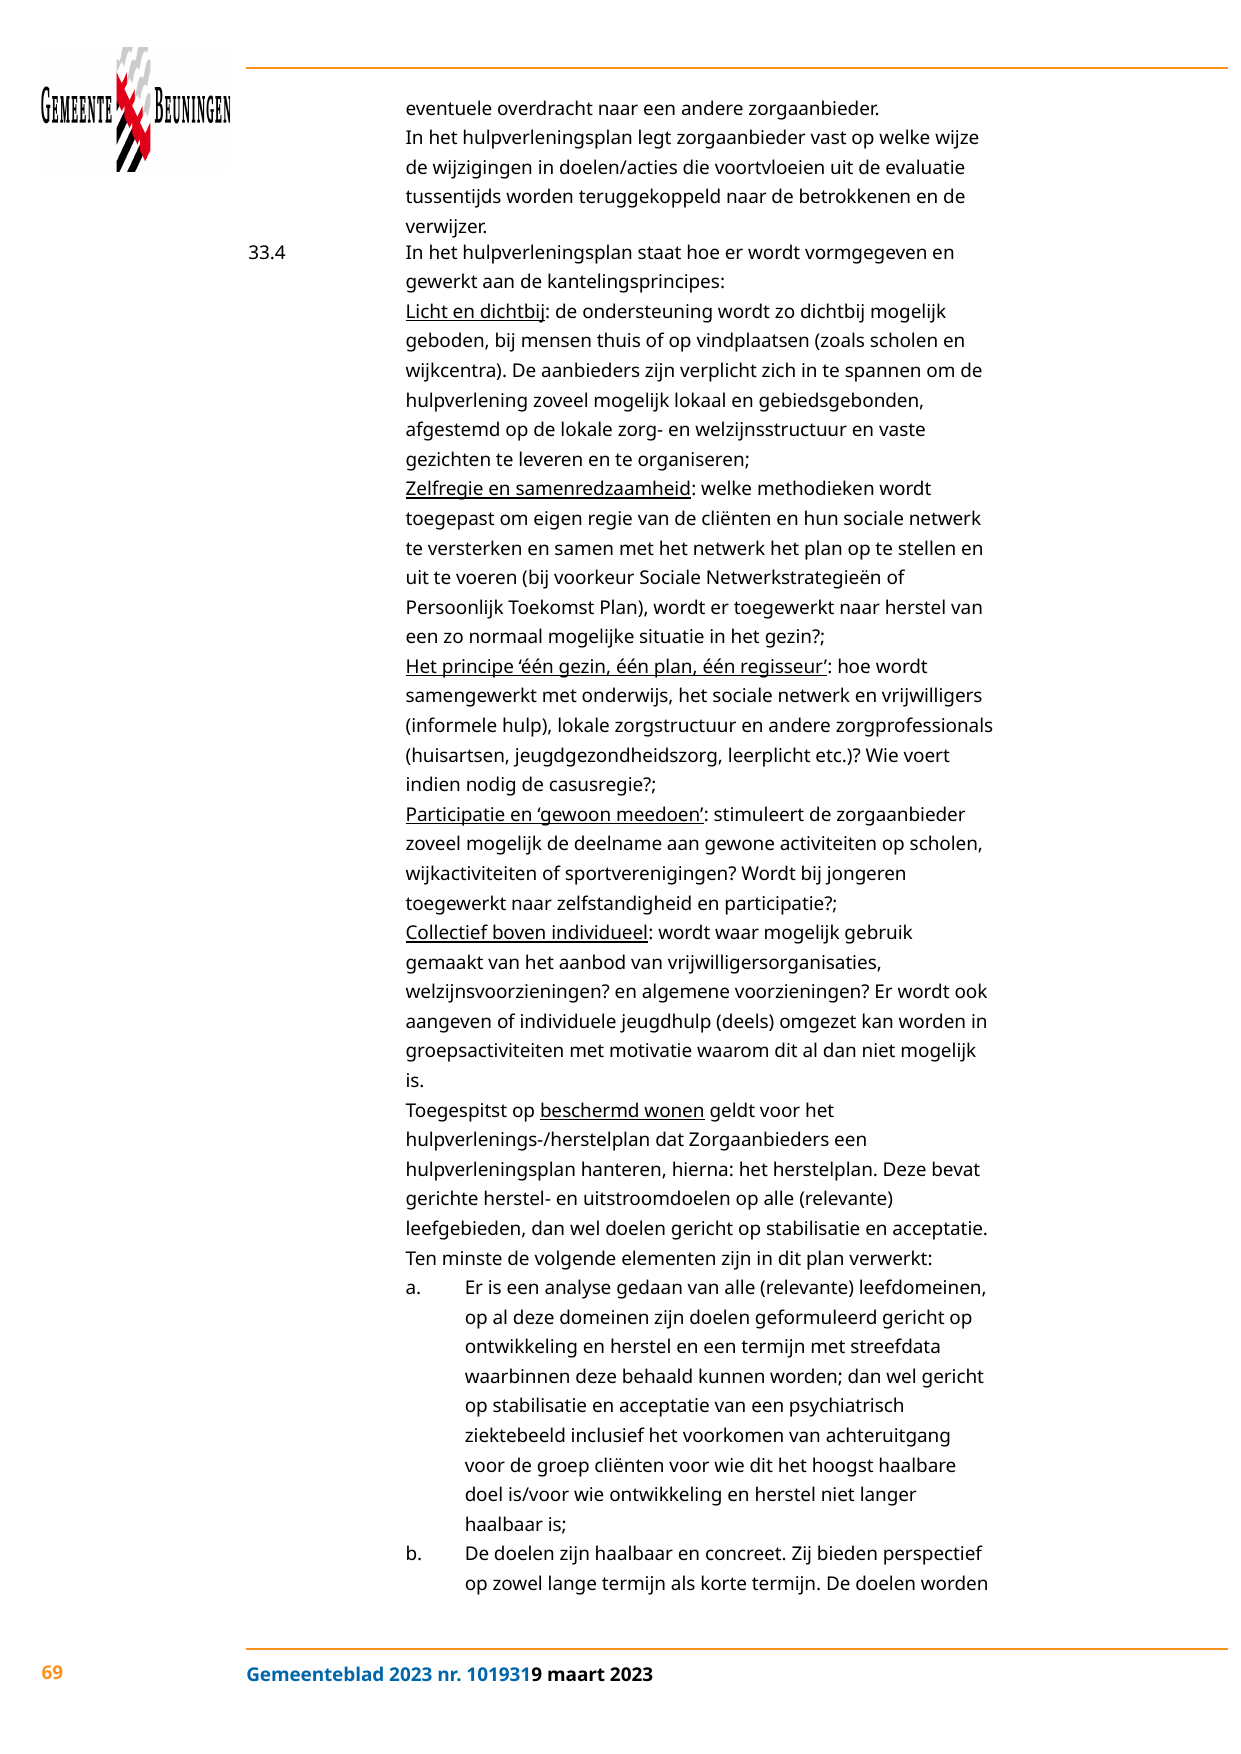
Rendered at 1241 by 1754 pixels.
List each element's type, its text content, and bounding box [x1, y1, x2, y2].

table_cell In het hulpverleningsplan staat hoe er wordt vormgegeven en gewerkt aan de kantelingsprincipes: Licht en dichtbij: de ondersteuning wordt zo dichtbij mogelijk geboden, bij mensen thuis of op vindplaatsen (zoals scholen en wijkcentra). De aanbieders zijn verplicht zich in te spannen om de hulpverlening zoveel mogelijk lokaal en gebiedsgebonden, afgestemd op de lokale zorg- en welzijnsstructuur en vaste gezichten te leveren en te organiseren; Zelfregie en samenredzaamheid: welke methodieken wordt toegepast om eigen regie van de cliënten en hun sociale netwerk te versterken en samen met het netwerk het plan op te stellen en uit te voeren (bij voorkeur Sociale Netwerkstrategieën of Persoonlijk Toekomst Plan), wordt er toegewerkt naar herstel van een zo normaal mogelijke situatie in het gezin?; Het principe ‘één gezin, één plan, één regisseur’: hoe wordt samengewerkt met onderwijs, het sociale netwerk en vrijwilligers (informele hulp), lokale zorgstructuur en andere zorgprofessionals (huisartsen, jeugdgezondheidszorg, leerplicht etc.)? Wie voert indien nodig de casusregie?; Participatie en ‘gewoon meedoen’: stimuleert de zorgaanbieder zoveel mogelijk de deelname aan gewone activiteiten op scholen, wijkactiviteiten of sportverenigingen? Wordt bij jongeren toegewerkt naar zelfstandigheid en participatie?; Collectief boven individueel: wordt waar mogelijk gebruik gemaakt van het aanbod van vrijwilligersorganisaties, welzijnsvoorzieningen? en algemene voorzieningen? Er wordt ook aangeven of individuele jeugdhulp (deels) omgezet kan worden in groepsactiviteiten met motivatie waarom dit al dan niet mogelijk is. Toegespitst op beschermd wonen geldt voor het hulpverlenings-/herstelplan dat Zorgaanbieders een hulpverleningsplan hanteren, hierna: het herstelplan. Deze bevat gerichte herstel- en uitstroomdoelen op alle (relevante) leefgebieden, dan wel doelen gericht op stabilisatie en acceptatie. Ten minste de volgende elementen zijn in dit plan verwerkt: Er is een analyse gedaan van alle (relevante) leefdomeinen, op al deze domeinen zijn doelen geformuleerd gericht op ontwikkeling en herstel en een termijn met streefdata waarbinnen deze behaald kunnen worden; dan wel gericht op stabilisatie en acceptatie van een psychiatrisch ziektebeeld inclusief het voorkomen van achteruitgang voor de groep cliënten voor wie dit het hoogst haalbare doel is/voor wie ontwikkeling en herstel niet langer haalbaar is; De doelen zijn haalbaar en concreet. Zij bieden perspectief op zowel lange termijn als korte termijn. De doelen worden [405, 239, 994, 1596]
picture [41, 47, 231, 172]
table_cell [248, 95, 405, 239]
table_cell 33.4 [248, 239, 405, 1596]
table_cell eventuele overdracht naar een andere zorgaanbieder. In het hulpverleningsplan legt zorgaanbieder vast op welke wijze de wijzigingen in doelen/acties die voortvloeien uit de evaluatie tussentijds worden teruggekoppeld naar de betrokkenen en de verwijzer. [405, 95, 994, 239]
